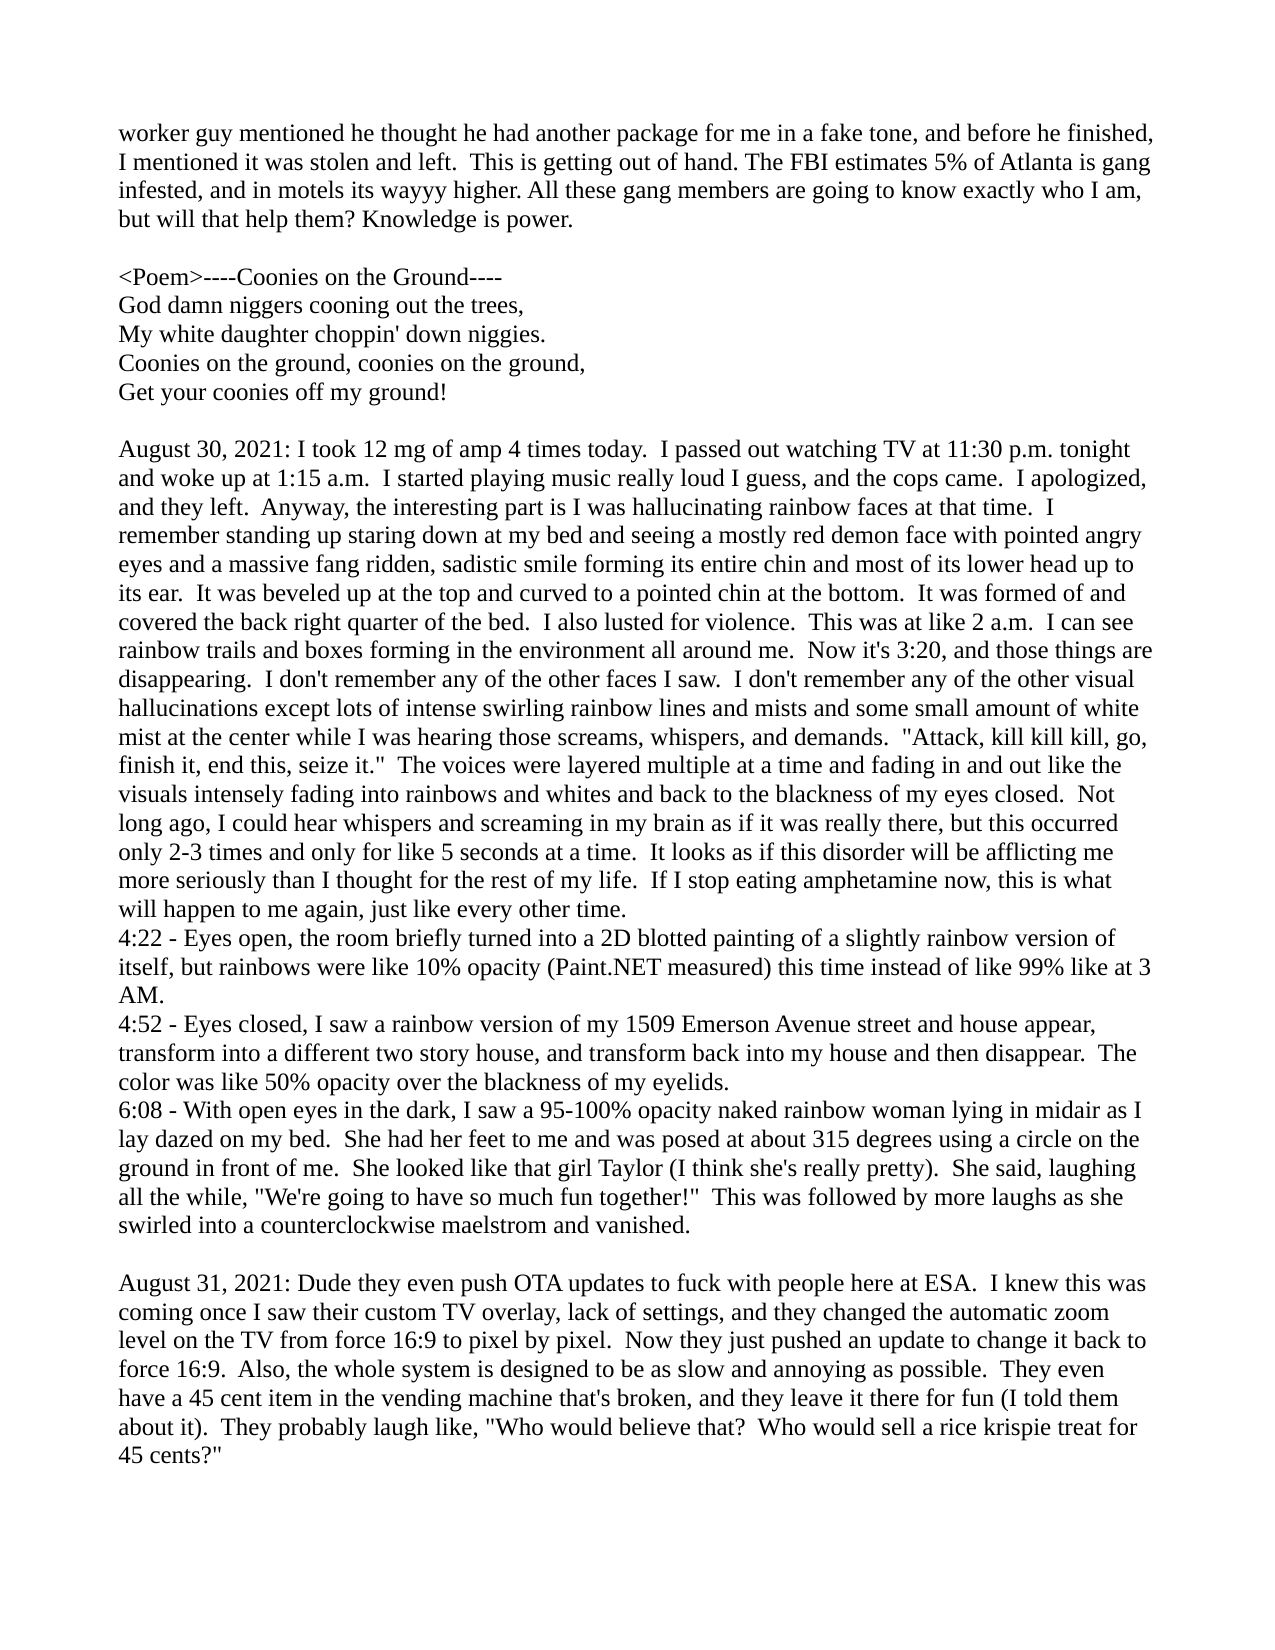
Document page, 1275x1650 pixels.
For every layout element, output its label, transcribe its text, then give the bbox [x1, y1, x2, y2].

text 4:52 - Eyes closed, I saw a rainbow version of my 1509 Emerson Avenue street and house appear, transform into a different two story house, and transform back into my house and then disappear. The color was like 50% opacity over the blackness of my eyelids. [118, 1009, 1157, 1096]
text <Poem>----Coonies on the Ground---- [118, 262, 1157, 291]
text August 30, 2021: I took 12 mg of amp 4 times today. I passed out watching TV at 11:30 p.m. tonight and woke up at 1:15 a.m. I started playing music really loud I guess, and the cops came. I apologized, and they left. Anyway, the interesting part is I was hallucinating rainbow faces at that time. I remember standing up staring down at my bed and seeing a mostly red demon face with pointed angry eyes and a massive fang ridden, sadistic smile forming its entire chin and most of its lower head up to its ear. It was beveled up at the top and curved to a pointed chin at the bottom. It was formed of and covered the back right quarter of the bed. I also lusted for violence. This was at like 2 a.m. I can see rainbow trails and boxes forming in the environment all around me. Now it's 3:20, and those things are disappearing. I don't remember any of the other faces I saw. I don't remember any of the other visual hallucinations except lots of intense swirling rainbow lines and mists and some small amount of white mist at the center while I was hearing those screams, whispers, and demands. "Attack, kill kill kill, go, finish it, end this, seize it." The voices were layered multiple at a time and fading in and out like the visuals intensely fading into rainbows and whites and back to the blackness of my eyes closed. Not long ago, I could hear whispers and screaming in my brain as if it was really there, but this occurred only 2-3 times and only for like 5 seconds at a time. It looks as if this disorder will be afflicting me more seriously than I thought for the rest of my life. If I stop eating amphetamine now, this is what will happen to me again, just like every other time. [118, 434, 1157, 923]
text Coonies on the ground, coonies on the ground, [118, 348, 1157, 377]
text 6:08 - With open eyes in the dark, I saw a 95-100% opacity naked rainbow woman lying in midair as I lay dazed on my bed. She had her feet to me and was posed at about 315 degrees using a circle on the ground in front of me. She looked like that girl Taylor (I think she's really pretty). She said, laughing all the while, "We're going to have so much fun together!" This was followed by more laughs as she swirled into a counterclockwise maelstrom and vanished. [118, 1096, 1157, 1239]
text worker guy mentioned he thought he had another package for me in a fake tone, and before he finished, I mentioned it was stolen and left. This is getting out of hand. The FBI estimates 5% of Atlanta is gang infested, and in motels its wayyy higher. All these gang members are going to know exactly who I am, but will that help them? Knowledge is power. [118, 118, 1157, 233]
text God damn niggers cooning out the trees, [118, 291, 1157, 319]
text August 31, 2021: Dude they even push OTA updates to fuck with people here at ESA. I knew this was coming once I saw their custom TV overlay, lack of settings, and they changed the automatic zoom level on the TV from force 16:9 to pixel by pixel. Now they just pushed an update to change it back to force 16:9. Also, the whole system is designed to be as slow and annoying as possible. They even have a 45 cent item in the vending machine that's broken, and they leave it there for fun (I told them about it). They probably laugh like, "Who would believe that? Who would sell a rice krispie treat for 45 cents?" [118, 1268, 1157, 1469]
text Get your coonies off my ground! [118, 377, 1157, 406]
text 4:22 - Eyes open, the room briefly turned into a 2D blotted painting of a slightly rainbow version of itself, but rainbows were like 10% opacity (Paint.NET measured) this time instead of like 99% like at 3 AM. [118, 923, 1157, 1009]
text My white daughter choppin' down niggies. [118, 319, 1157, 348]
